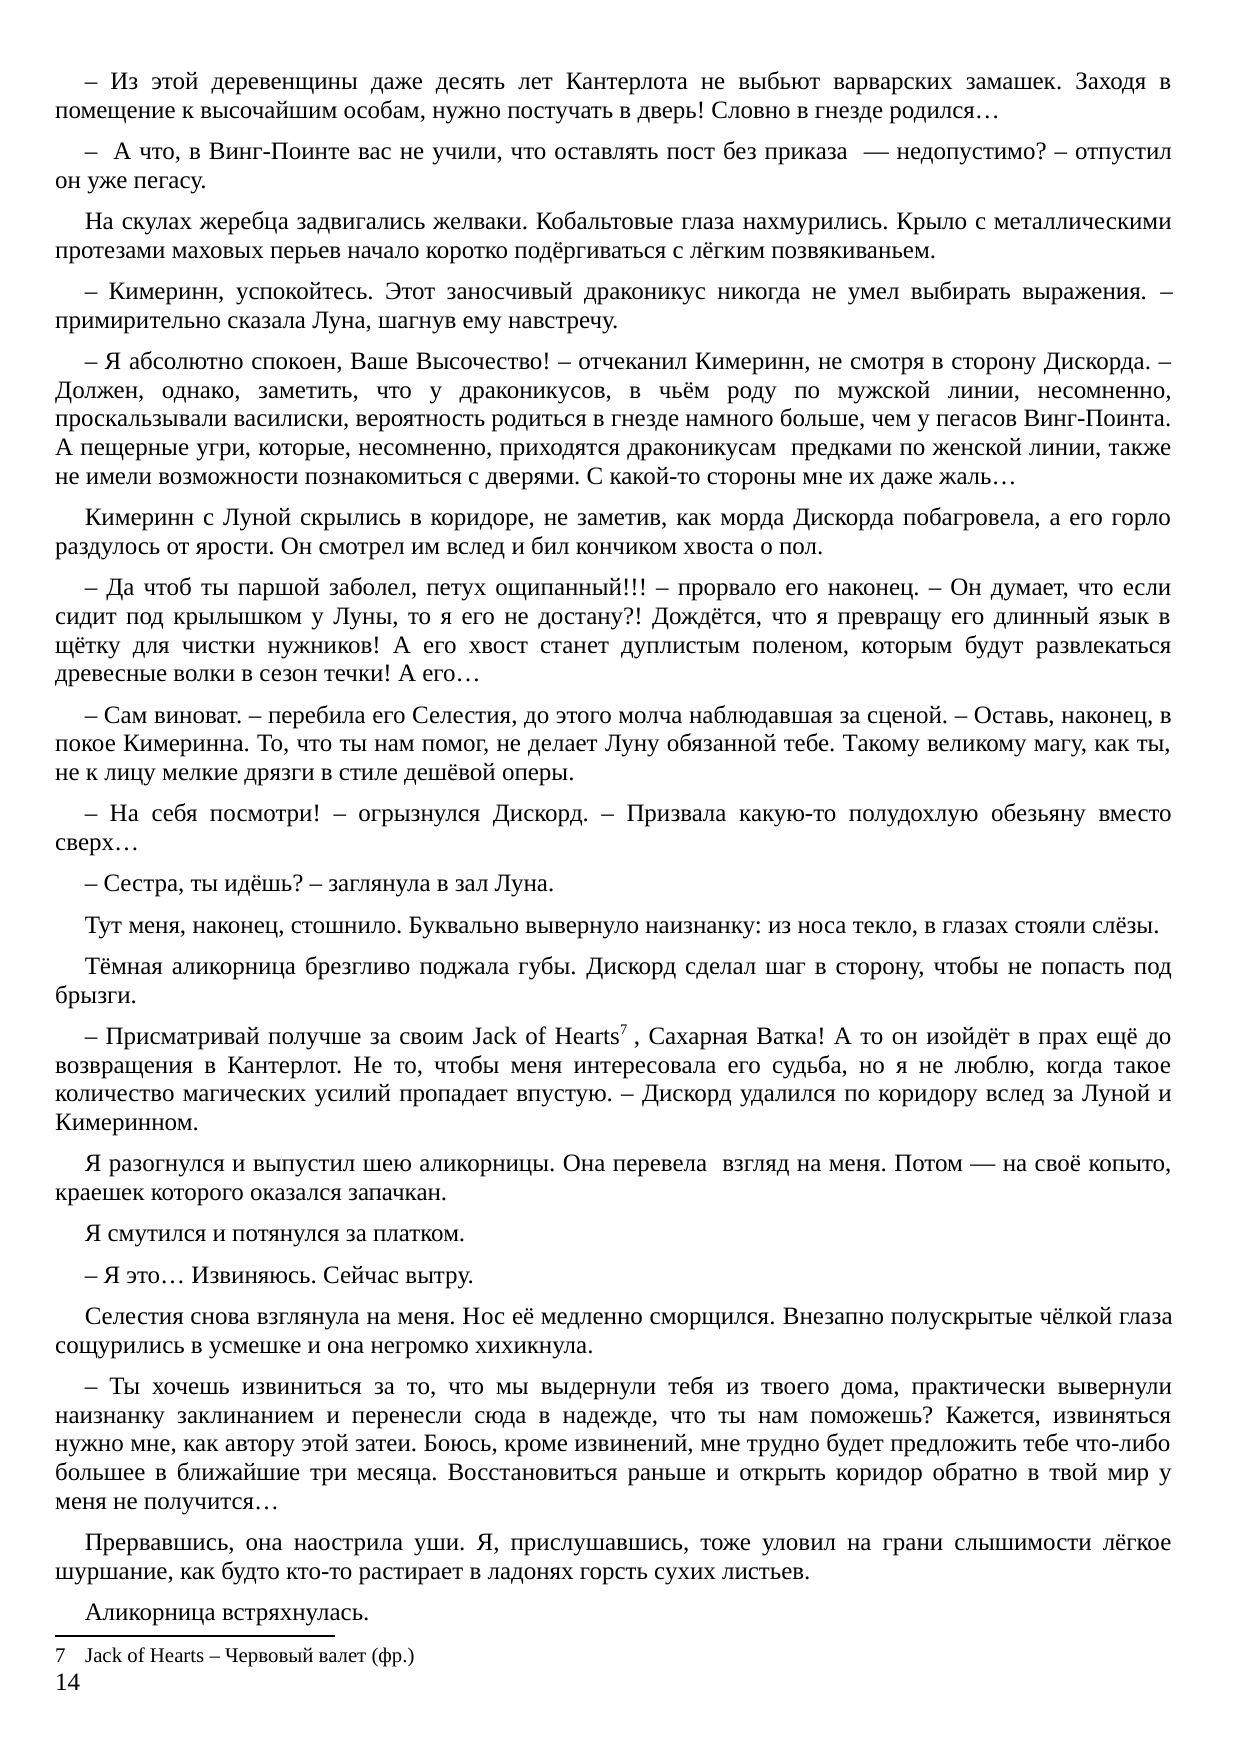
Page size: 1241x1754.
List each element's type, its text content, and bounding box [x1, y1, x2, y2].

text Селестия снова взглянула на меня. Нос её медленно сморщился. Внезапно полускрытые чёлкой глаза сощурились в усмешке и она негромко хихикнула. [55, 1301, 1173, 1358]
text Я разогнулся и выпустил шею аликорницы. Она перевела взгляд на меня. Потом — на своё копыто, краешек которого оказался запачкан. [55, 1148, 1173, 1206]
text – Я это… Извиняюсь. Сейчас вытру. [55, 1260, 1173, 1288]
text – Я абсолютно спокоен, Ваше Высочество! – отчеканил Кимеринн, не смотря в сторону Дискорда. – Должен, однако, заметить, что у драконикусов, в чьём роду по мужской линии, несомненно, проскальзывали василиски, вероятность родиться в гнезде намного больше, чем у пегасов Винг-Поинта. А пещерные угри, которые, несомненно, приходятся драконикусам предками по женской линии, также не имели возможности познакомиться с дверями. С какой-то стороны мне их даже жаль… [55, 346, 1173, 490]
text – Ты хочешь извиниться за то, что мы выдернули тебя из твоего дома, практически вывернули наизнанку заклинанием и перенесли сюда в надежде, что ты нам поможешь? Кажется, извиняться нужно мне, как автору этой затеи. Боюсь, кроме извинений, мне трудно будет предложить тебе что-либо большее в ближайшие три месяца. Восстановиться раньше и открыть коридор обратно в твой мир у меня не получится… [55, 1371, 1173, 1515]
text Тут меня, наконец, стошнило. Буквально вывернуло наизнанку: из носа текло, в глазах стояли слёзы. [55, 910, 1173, 938]
text – На себя посмотри! – огрызнулся Дискорд. – Призвала какую-то полудохлую обезьяну вместо сверх… [55, 798, 1173, 856]
text Аликорница встряхнулась. [55, 1597, 1173, 1626]
text Тёмная аликорница брезгливо поджала губы. Дискорд сделал шаг в сторону, чтобы не попасть под брызги. [55, 951, 1173, 1008]
text – Сам виноват. – перебила его Селестия, до этого молча наблюдавшая за сценой. – Оставь, наконец, в покое Кимеринна. То, что ты нам помог, не делает Луну обязанной тебе. Такому великому магу, как ты, не к лицу мелкие дрязги в стиле дешёвой оперы. [55, 700, 1173, 786]
text – А что, в Винг-Поинте вас не учили, что оставлять пост без приказа — недопустимо? – отпустил он уже пегасу. [55, 136, 1173, 193]
text Я смутился и потянулся за платком. [55, 1218, 1173, 1247]
text Кимеринн с Луной скрылись в коридоре, не заметив, как морда Дискорда побагровела, а его горло раздулось от ярости. Он смотрел им вслед и бил кончиком хвоста о пол. [55, 502, 1173, 560]
text – Из этой деревенщины даже десять лет Кантерлота не выбьют варварских замашек. Заходя в помещение к высочайшим особам, нужно постучать в дверь! Словно в гнезде родился… [55, 66, 1173, 123]
text – Да чтоб ты паршой заболел, петух ощипанный!!! – прорвало его наконец. – Он думает, что если сидит под крылышком у Луны, то я его не достану?! Дождётся, что я превращу его длинный язык в щётку для чистки нужников! А его хвост станет дуплистым поленом, которым будут развлекаться древесные волки в сезон течки! А его… [55, 572, 1173, 687]
text Jack of Hearts – Червовый валет (фр.) [55, 1642, 1173, 1667]
text – Кимеринн, успокойтесь. Этот заносчивый драконикус никогда не умел выбирать выражения. – примирительно сказала Луна, шагнув ему навстречу. [55, 276, 1173, 333]
text – Присматривай получше за своим Jack of Hearts , Сахарная Ватка! А то он изойдёт в прах ещё до возвращения в Кантерлот. Не то, чтобы меня интересовала его судьба, но я не люблю, когда такое количество магических усилий пропадает впустую. – Дискорд удалился по коридору вслед за Луной и Кимеринном. [55, 1021, 1173, 1136]
text – Сестра, ты идёшь? – заглянула в зал Луна. [55, 868, 1173, 897]
text Прервавшись, она наострила уши. Я, прислушавшись, тоже уловил на грани слышимости лёгкое шуршание, как будто кто-то растирает в ладонях горсть сухих листьев. [55, 1527, 1173, 1585]
text На скулах жеребца задвигались желваки. Кобальтовые глаза нахмурились. Крыло с металлическими протезами маховых перьев начало коротко подёргиваться с лёгким позвякиваньем. [55, 206, 1173, 263]
